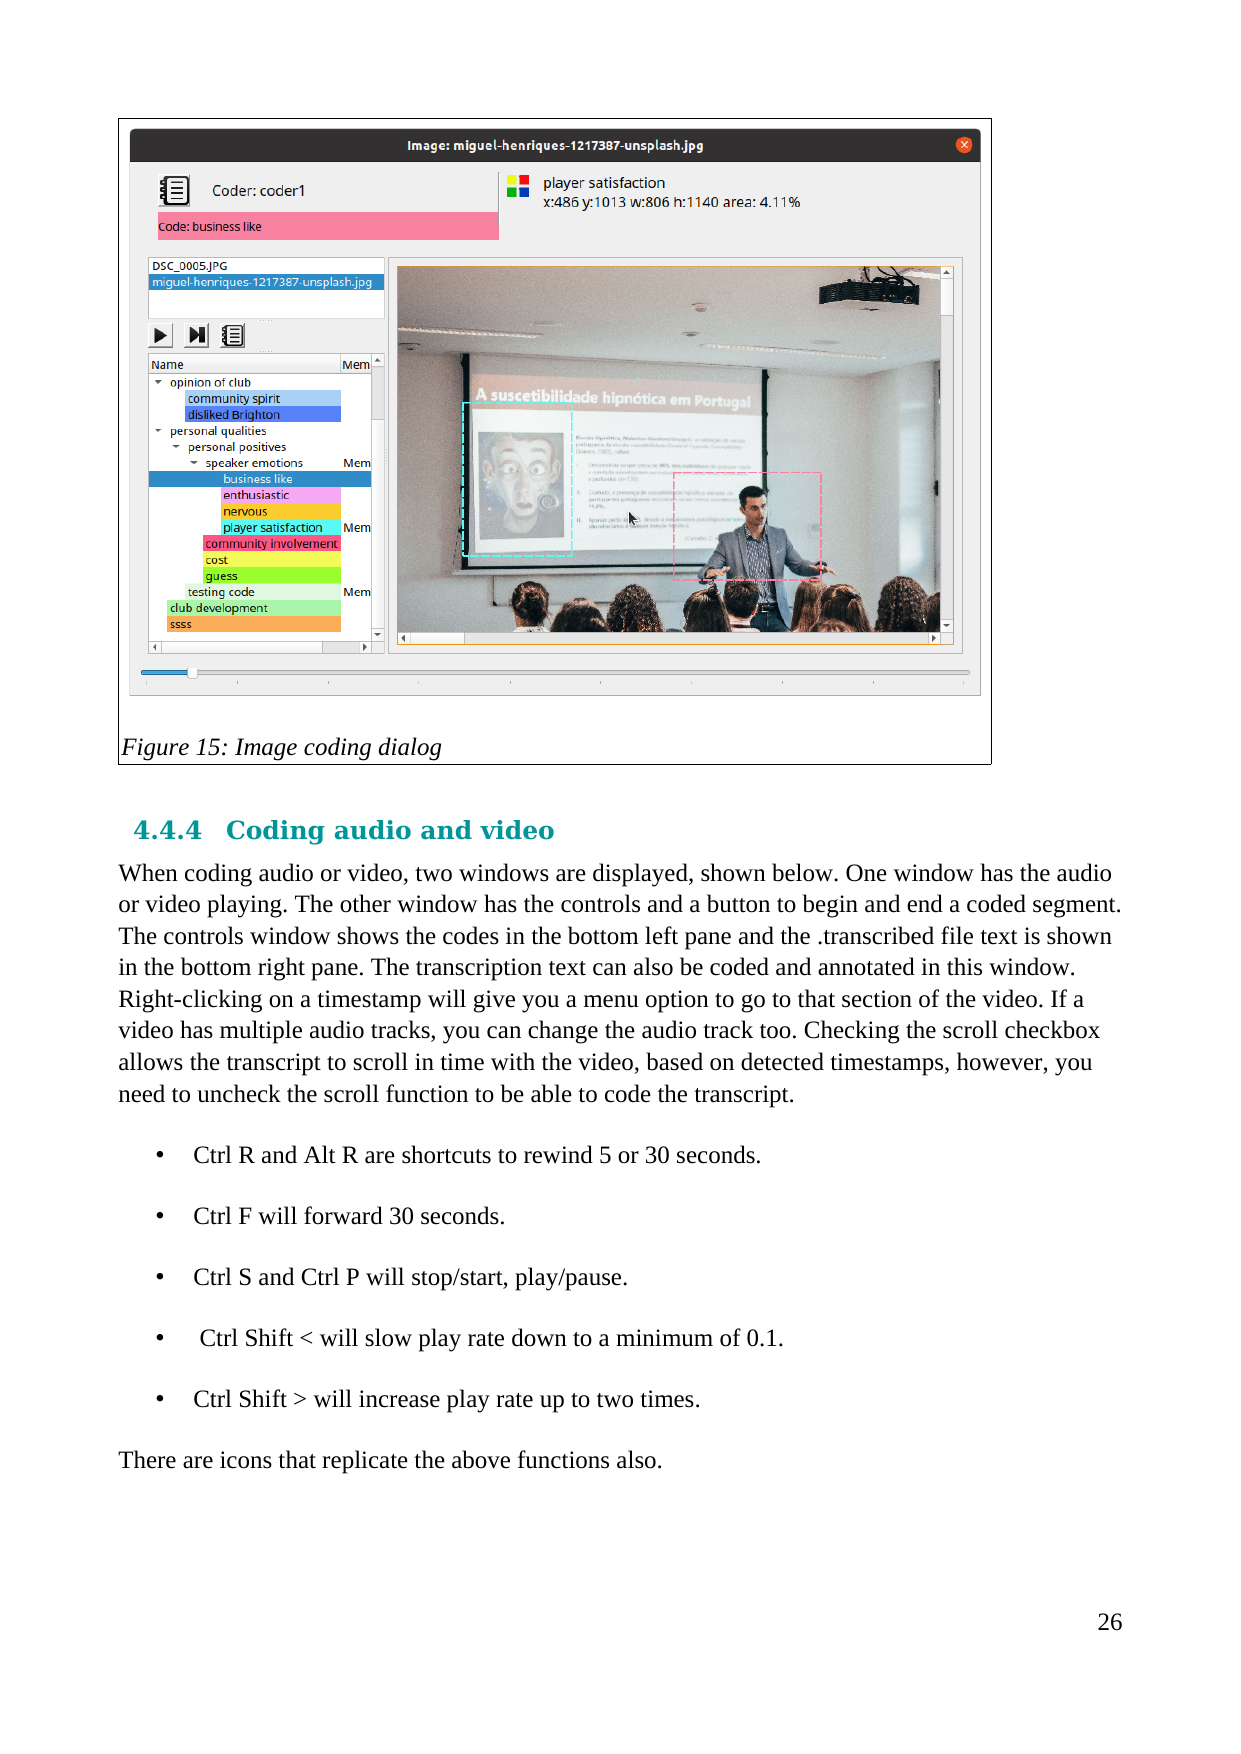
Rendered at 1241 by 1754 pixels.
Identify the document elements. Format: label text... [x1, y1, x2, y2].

list Ctrl S and Ctrl P will stop/start, play/pause. [156, 1262, 1122, 1291]
list Ctrl R and Alt R are shortcuts to rewind 5 or 30 seconds. [156, 1140, 1122, 1168]
text There are icons that replicate the above functions also. [118, 1445, 1122, 1474]
subtitle Coding audio and video [124, 816, 1122, 845]
list Ctrl F will forward 30 seconds. [156, 1201, 1122, 1229]
list Ctrl Shift < will slow play rate down to a minimum of 0.1. [156, 1323, 1122, 1352]
picture [121, 121, 989, 704]
text Figure 15: Image coding dialog [121, 704, 988, 761]
list Ctrl Shift > will increase play rate up to two times. [156, 1384, 1122, 1413]
text When coding audio or video, two windows are displayed, shown below. One window has the audio or video playing. The other window has the controls and a button to begin and end a coded segment. The controls window shows the codes in the bottom left pane and the .transcribed file text is shown in the bottom right pane. The transcription text can also be coded and annotated in this window. Right-clicking on a timestamp will give you a menu option to go to that section of the video. If a video has multiple audio tracks, you can change the audio track too. Checking the scroll checkbox allows the transcript to scroll in time with the video, based on detected timestamps, however, you need to uncheck the scroll function to be able to code the transcript. [118, 858, 1122, 1107]
